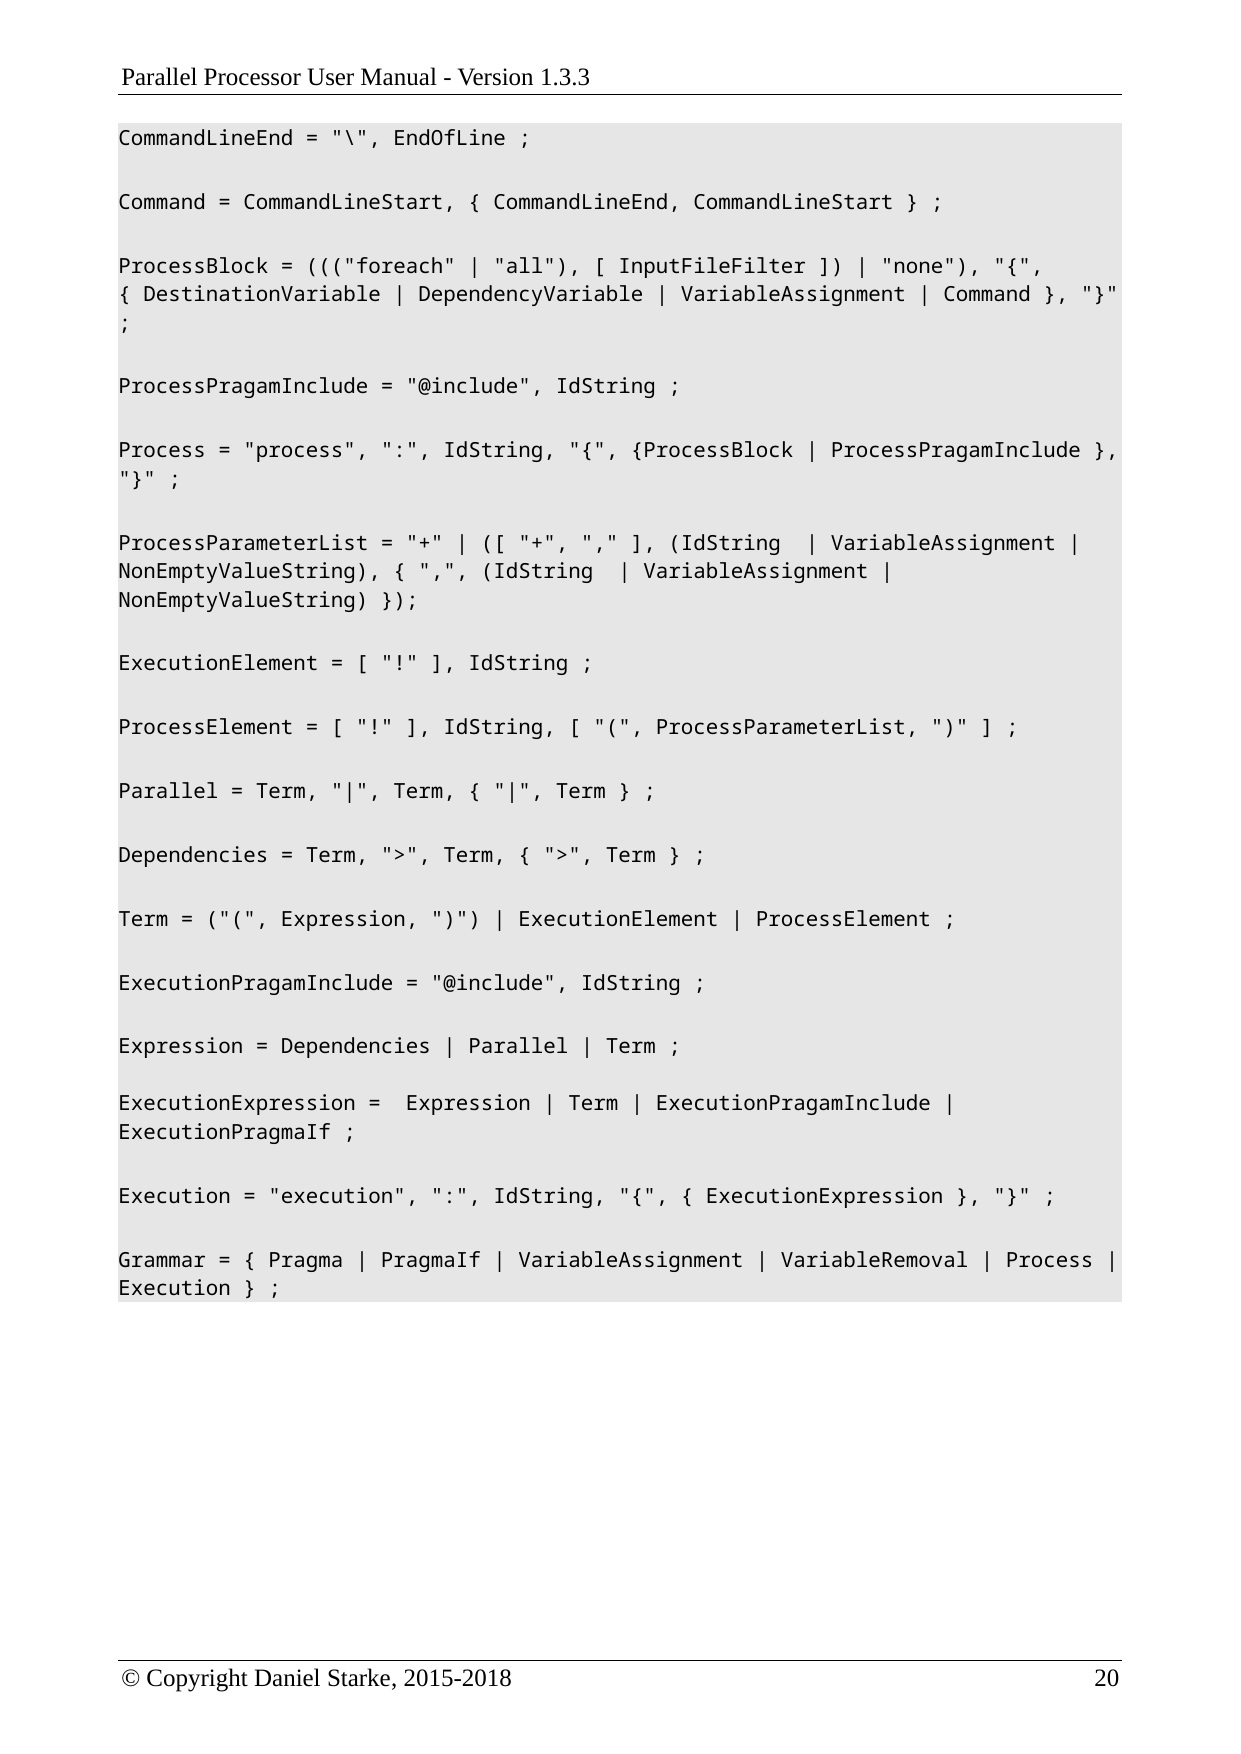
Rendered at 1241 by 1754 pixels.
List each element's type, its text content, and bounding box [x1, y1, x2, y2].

text ProcessParameterList = "+" | ([ "+", "," ], (IdString | VariableAssignment | NonEmptyValueString), { ",", (IdString | VariableAssignment | NonEmptyValueString) }); [118, 528, 1122, 613]
text ProcessBlock = ((("foreach" | "all"), [ InputFileFilter ]) | "none"), "{", { DestinationVariable | DependencyVariable | VariableAssignment | Command }, "}" ; [118, 251, 1122, 336]
text Execution = "execution", ":", IdString, "{", { ExecutionExpression }, "}" ; [118, 1181, 1122, 1209]
text ProcessElement = [ "!" ], IdString, [ "(", ProcessParameterList, ")" ] ; [118, 712, 1122, 741]
text Process = "process", ":", IdString, "{", {ProcessBlock | ProcessPragamInclude }, "}" ; [118, 436, 1122, 492]
text Parallel = Term, "|", Term, { "|", Term } ; [118, 776, 1122, 805]
text Expression = Dependencies | Parallel | Term ; ExecutionExpression = Expression | Term | ExecutionPragamInclude | ExecutionPragmaIf ; [118, 1032, 1122, 1145]
text ExecutionElement = [ "!" ], IdString ; [118, 648, 1122, 677]
text ExecutionPragamInclude = "@include", IdString ; [118, 968, 1122, 996]
text Dependencies = Term, ">", Term, { ">", Term } ; [118, 840, 1122, 868]
text Command = CommandLineStart, { CommandLineEnd, CommandLineStart } ; [118, 187, 1122, 216]
text CommandLineEnd = "\", EndOfLine ; [118, 123, 1122, 152]
text ProcessPragamInclude = "@include", IdString ; [118, 372, 1122, 400]
text Grammar = { Pragma | PragmaIf | VariableAssignment | VariableRemoval | Process | Execution } ; [118, 1245, 1122, 1302]
text Term = ("(", Expression, ")") | ExecutionElement | ProcessElement ; [118, 904, 1122, 932]
